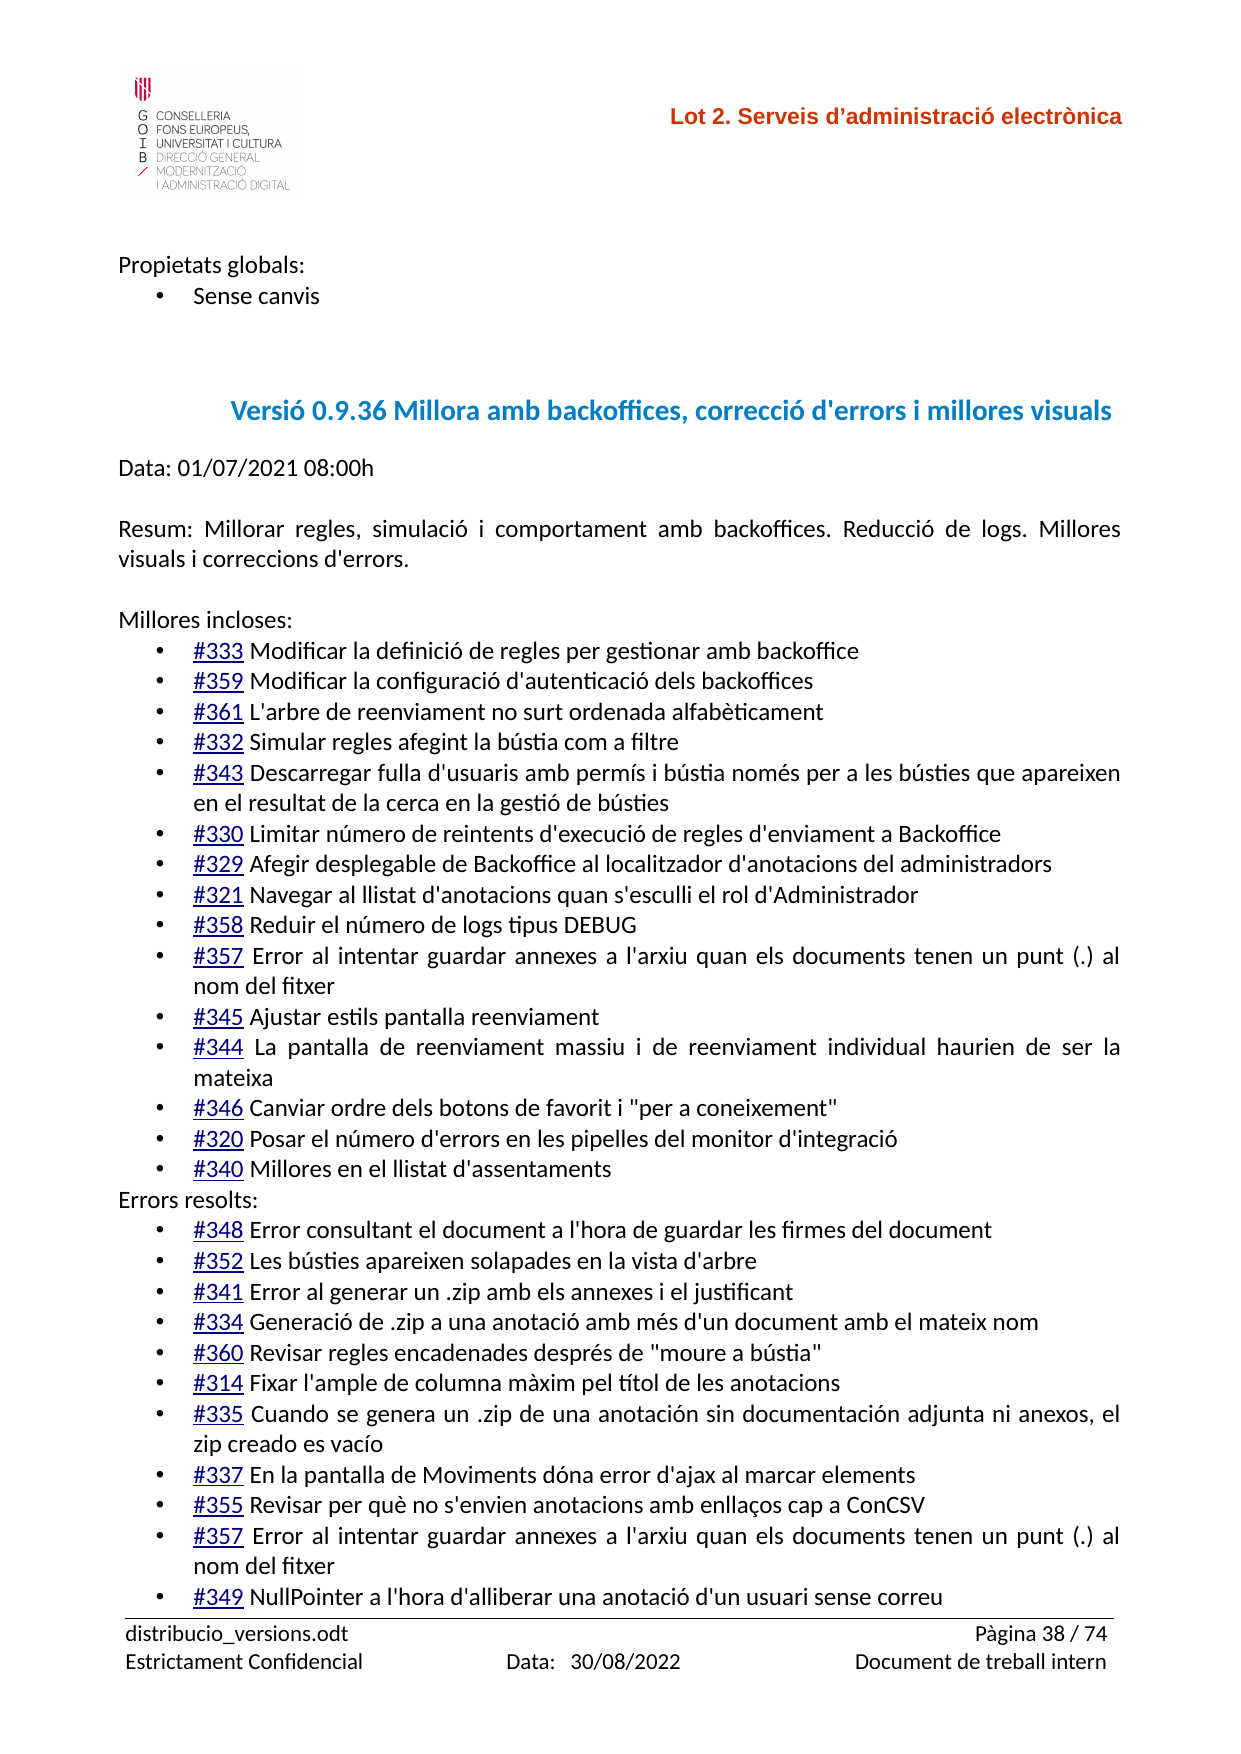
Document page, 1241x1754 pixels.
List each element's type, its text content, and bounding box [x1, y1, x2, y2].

text Data: 01/07/2021 08:00h [118, 452, 1122, 482]
list #335 Cuando se genera un .zip de una anotación sin documentación adjunta ni anexos, el zip creado es vacío [156, 1398, 1122, 1459]
list #357 Error al intentar guardar annexes a l'arxiu quan els documents tenen un punt (.) al nom del fitxer [156, 1520, 1122, 1581]
list #348 Error consultant el document a l'hora de guardar les firmes del document [156, 1215, 1122, 1245]
list #320 Posar el número d'errors en les pipelles del monitor d'integració [156, 1123, 1122, 1154]
list #314 Fixar l'ample de columna màxim pel títol de les anotacions [156, 1367, 1122, 1398]
list #337 En la pantalla de Moviments dóna error d'ajax al marcar elements [156, 1459, 1122, 1489]
list #358 Reduir el número de logs tipus DEBUG [156, 909, 1122, 940]
list #334 Generació de .zip a una anotació amb més d'un document amb el mateix nom [156, 1306, 1122, 1337]
text Propietats globals: [118, 250, 1122, 280]
list #359 Modificar la configuració d'autenticació dels backoffices [156, 665, 1122, 696]
list #329 Afegir desplegable de Backoffice al localitzador d'anotacions del administradors [156, 848, 1122, 879]
list #361 L'arbre de reenviament no surt ordenada alfabèticament [156, 696, 1122, 726]
list #340 Millores en el llistat d'assentaments [156, 1154, 1122, 1184]
list #352 Les bústies apareixen solapades en la vista d'arbre [156, 1245, 1122, 1276]
list #344 La pantalla de reenviament massiu i de reenviament individual haurien de ser la mateixa [156, 1032, 1122, 1093]
list #341 Error al generar un .zip amb els annexes i el justificant [156, 1276, 1122, 1306]
list #332 Simular regles afegint la bústia com a filtre [156, 726, 1122, 757]
text Resum: Millorar regles, simulació i comportament amb backoffices. Reducció de logs. Millores visuals i correccions d'errors. [118, 513, 1122, 574]
subtitle Versió 0.9.36 Millora amb backoffices, correcció d'errors i millores visuals [153, 392, 1122, 428]
list #355 Revisar per què no s'envien anotacions amb enllaços cap a ConCSV [156, 1489, 1122, 1520]
text Errors resolts: [118, 1184, 1122, 1215]
text Millores incloses: [118, 604, 1122, 635]
list #345 Ajustar estils pantalla reenviament [156, 1001, 1122, 1032]
list #357 Error al intentar guardar annexes a l'arxiu quan els documents tenen un punt (.) al nom del fitxer [156, 940, 1122, 1001]
list #333 Modificar la definició de regles per gestionar amb backoffice [156, 635, 1122, 665]
list #343 Descarregar fulla d'usuaris amb permís i bústia només per a les bústies que apareixen en el resultat de la cerca en la gestió de bústies [156, 757, 1122, 818]
list Sense canvis [156, 280, 1122, 311]
list #330 Limitar número de reintents d'execució de regles d'enviament a Backoffice [156, 818, 1122, 848]
list #349 NullPointer a l'hora d'alliberar una anotació d'un usuari sense correu [156, 1581, 1122, 1611]
picture [126, 70, 299, 197]
list #321 Navegar al llistat d'anotacions quan s'esculli el rol d'Administrador [156, 879, 1122, 909]
list #346 Canviar ordre dels botons de favorit i "per a coneixement" [156, 1093, 1122, 1123]
list #360 Revisar regles encadenades després de "moure a bústia" [156, 1337, 1122, 1367]
